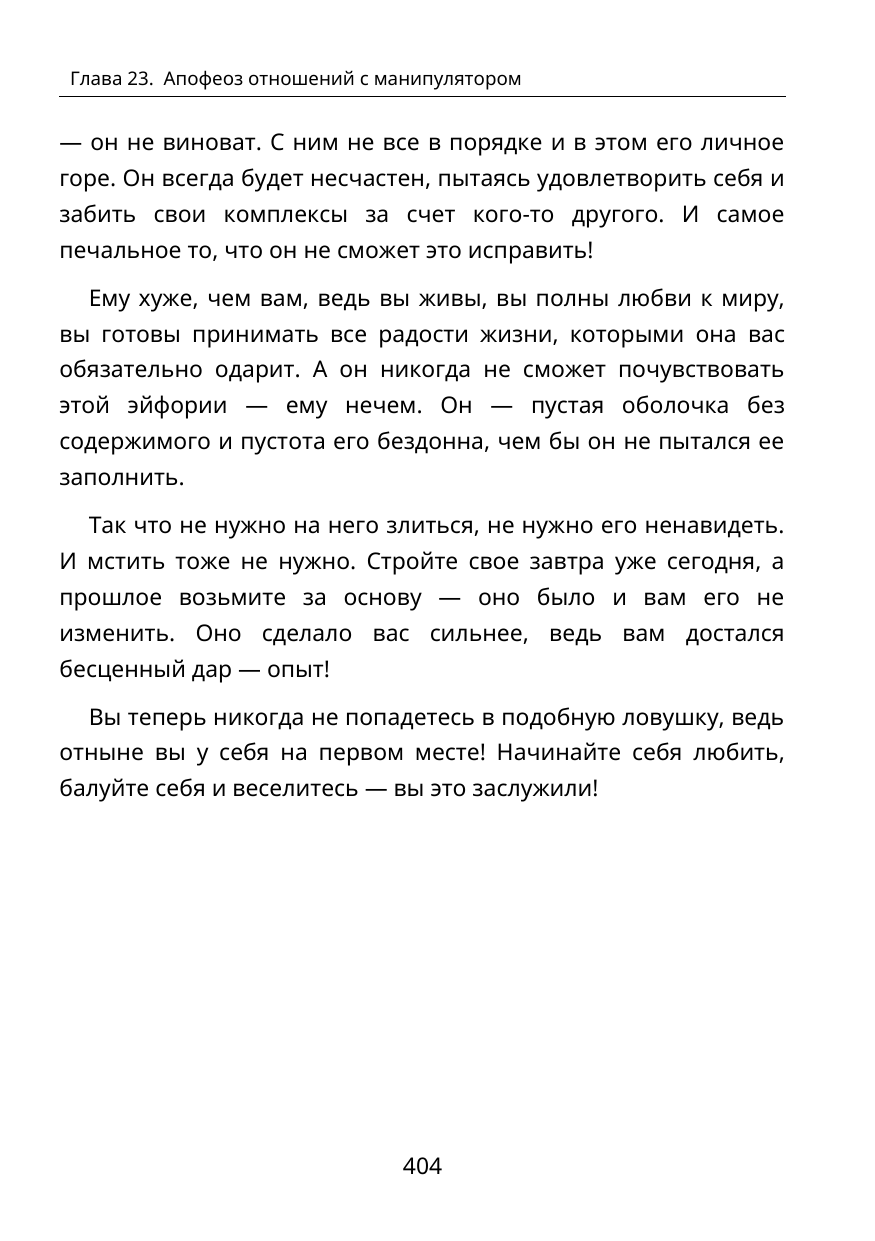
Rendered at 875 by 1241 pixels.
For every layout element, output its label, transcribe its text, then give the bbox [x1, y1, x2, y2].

text Вы теперь никогда не попадетесь в подобную ловушку, ведь отныне вы у себя на первом месте! Начинайте себя любить, балуйте себя и веселитесь — вы это заслужили! [59, 700, 786, 803]
text Так что не нужно на него злиться, не нужно его ненавидеть. И мстить тоже не нужно. Стройте свое завтра уже сегодня, а прошлое возьмите за основу — оно было и вам его не изменить. Оно сделало вас сильнее, ведь вам достался бесценный дар — опыт! [59, 509, 786, 684]
text — он не виноват. С ним не все в порядке и в этом его личное горе. Он всегда будет несчастен, пытаясь удовлетворить себя и забить свои комплексы за счет кого-то другого. И самое печальное то, что он не сможет это исправить! [59, 126, 786, 265]
text Ему хуже, чем вам, ведь вы живы, вы полны любви к миру, вы готовы принимать все радости жизни, которыми она вас обязательно одарит. А он никогда не сможет почувствовать этой эйфории — ему нечем. Он — пустая оболочка без содержимого и пустота его бездонна, чем бы он не пытался ее заполнить. [59, 282, 786, 492]
